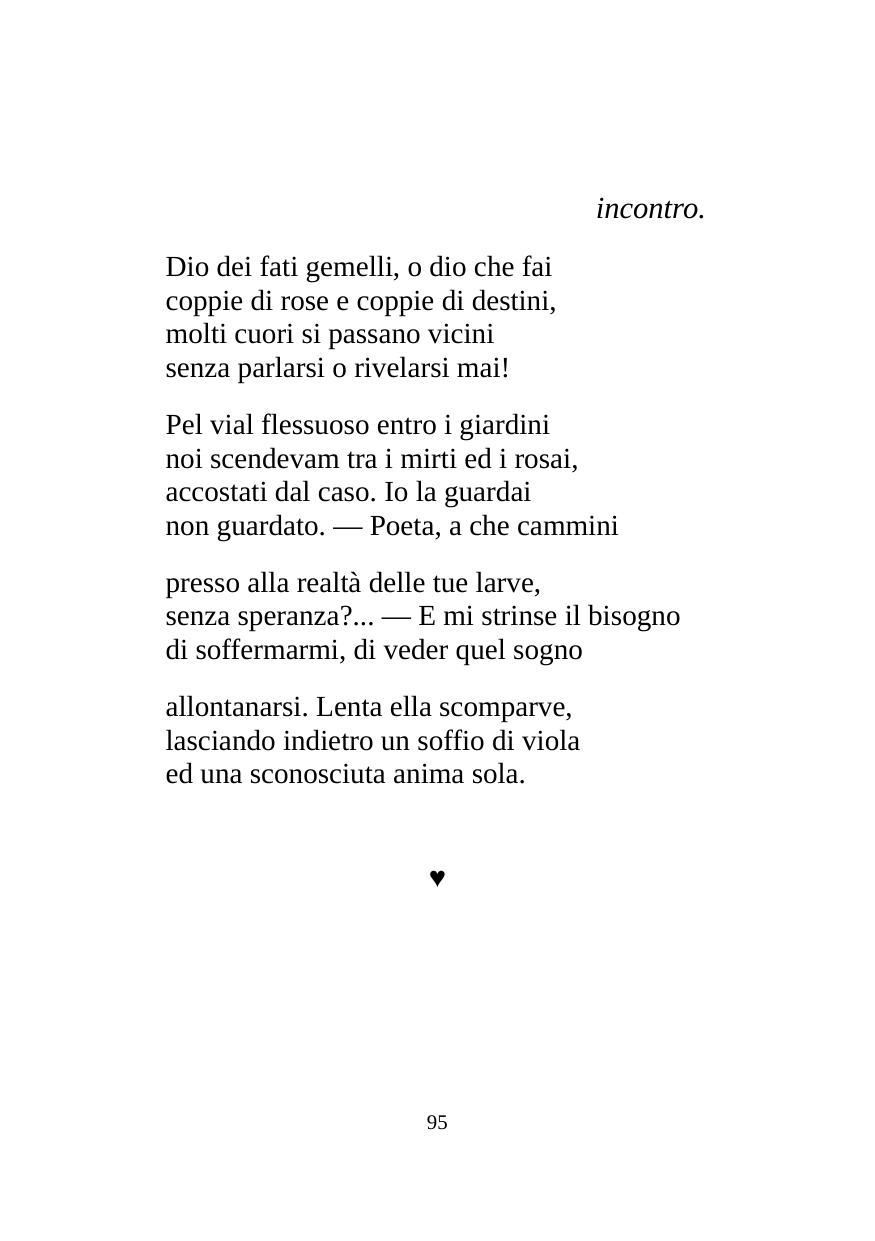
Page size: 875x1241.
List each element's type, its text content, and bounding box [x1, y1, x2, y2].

text Dio dei fati gemelli, o dio che fai coppie di rose e coppie di destini, molti cuori si passano vicini senza parlarsi o rivelarsi mai! [165, 249, 768, 384]
text allontanarsi. Lenta ella scomparve, lasciando indietro un soffio di viola ed una sconosciuta anima sola. [165, 689, 768, 790]
text Pel vial flessuoso entro i giardini noi scendevam tra i mirti ed i rosai, accostati dal caso. Io la guardai non guardato. — Poeta, a che cammini [165, 407, 768, 541]
text ♥ [106, 861, 768, 894]
text presso alla realtà delle tue larve, senza speranza?... — E mi strinse il bisogno di soffermarmi, di veder quel sogno [165, 565, 768, 666]
subtitle incontro. [106, 190, 709, 225]
